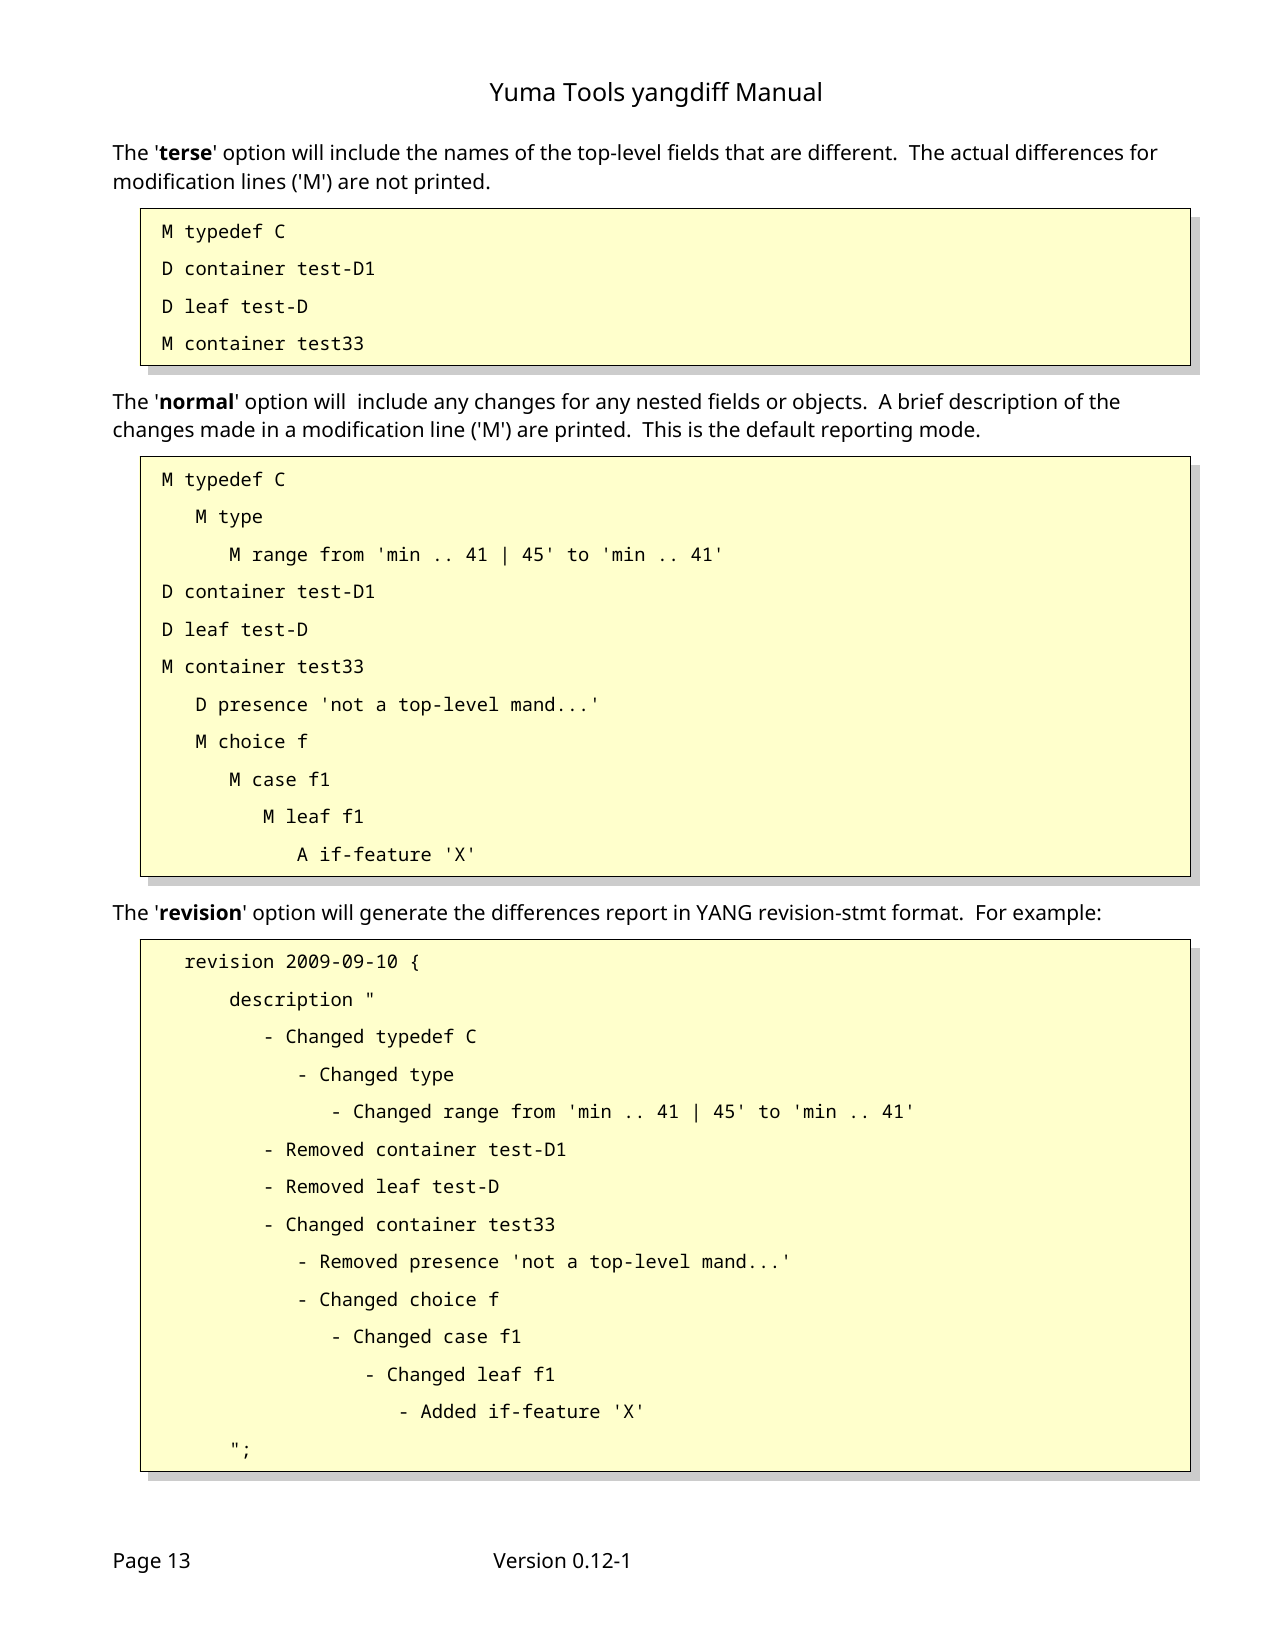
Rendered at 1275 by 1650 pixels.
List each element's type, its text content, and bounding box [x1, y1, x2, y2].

text - Added if-feature 'X' [141, 1389, 1190, 1424]
text D presence 'not a top-level mand...' [141, 681, 1190, 717]
text M typedef C [141, 209, 1190, 243]
text "; [141, 1426, 1190, 1471]
text D container test-D1 [141, 569, 1190, 604]
text - Changed case f1 [141, 1314, 1190, 1349]
text A if-feature 'X' [141, 831, 1190, 876]
text M container test33 [141, 320, 1190, 365]
text - Changed leaf f1 [141, 1351, 1190, 1387]
text M container test33 [141, 644, 1190, 679]
text M choice f [141, 719, 1190, 754]
text - Removed container test-D1 [141, 1126, 1190, 1162]
text The 'normal' option will include any changes for any nested fields or objects. A brief description of the changes made in a modification line ('M') are printed. This is the default reporting mode. [112, 387, 1200, 444]
text - Removed leaf test-D [141, 1164, 1190, 1199]
text M type [141, 494, 1190, 529]
text D leaf test-D [141, 606, 1190, 642]
text D container test-D1 [141, 245, 1190, 281]
text - Changed typedef C [141, 1014, 1190, 1049]
text The 'terse' option will include the names of the top-level fields that are different. The actual differences for modification lines ('M') are not printed. [112, 138, 1200, 195]
text description " [141, 976, 1190, 1012]
text - Removed presence 'not a top-level mand...' [141, 1239, 1190, 1274]
text D leaf test-D [141, 283, 1190, 318]
text - Changed container test33 [141, 1201, 1190, 1237]
text - Changed type [141, 1051, 1190, 1087]
text M range from 'min .. 41 | 45' to 'min .. 41' [141, 531, 1190, 567]
text The 'revision' option will generate the differences report in YANG revision-stmt format. For example: [112, 898, 1200, 926]
text revision 2009-09-10 { [141, 940, 1190, 974]
text M typedef C [141, 457, 1190, 492]
text - Changed choice f [141, 1276, 1190, 1312]
text M leaf f1 [141, 794, 1190, 829]
text M case f1 [141, 756, 1190, 792]
text - Changed range from 'min .. 41 | 45' to 'min .. 41' [141, 1089, 1190, 1124]
